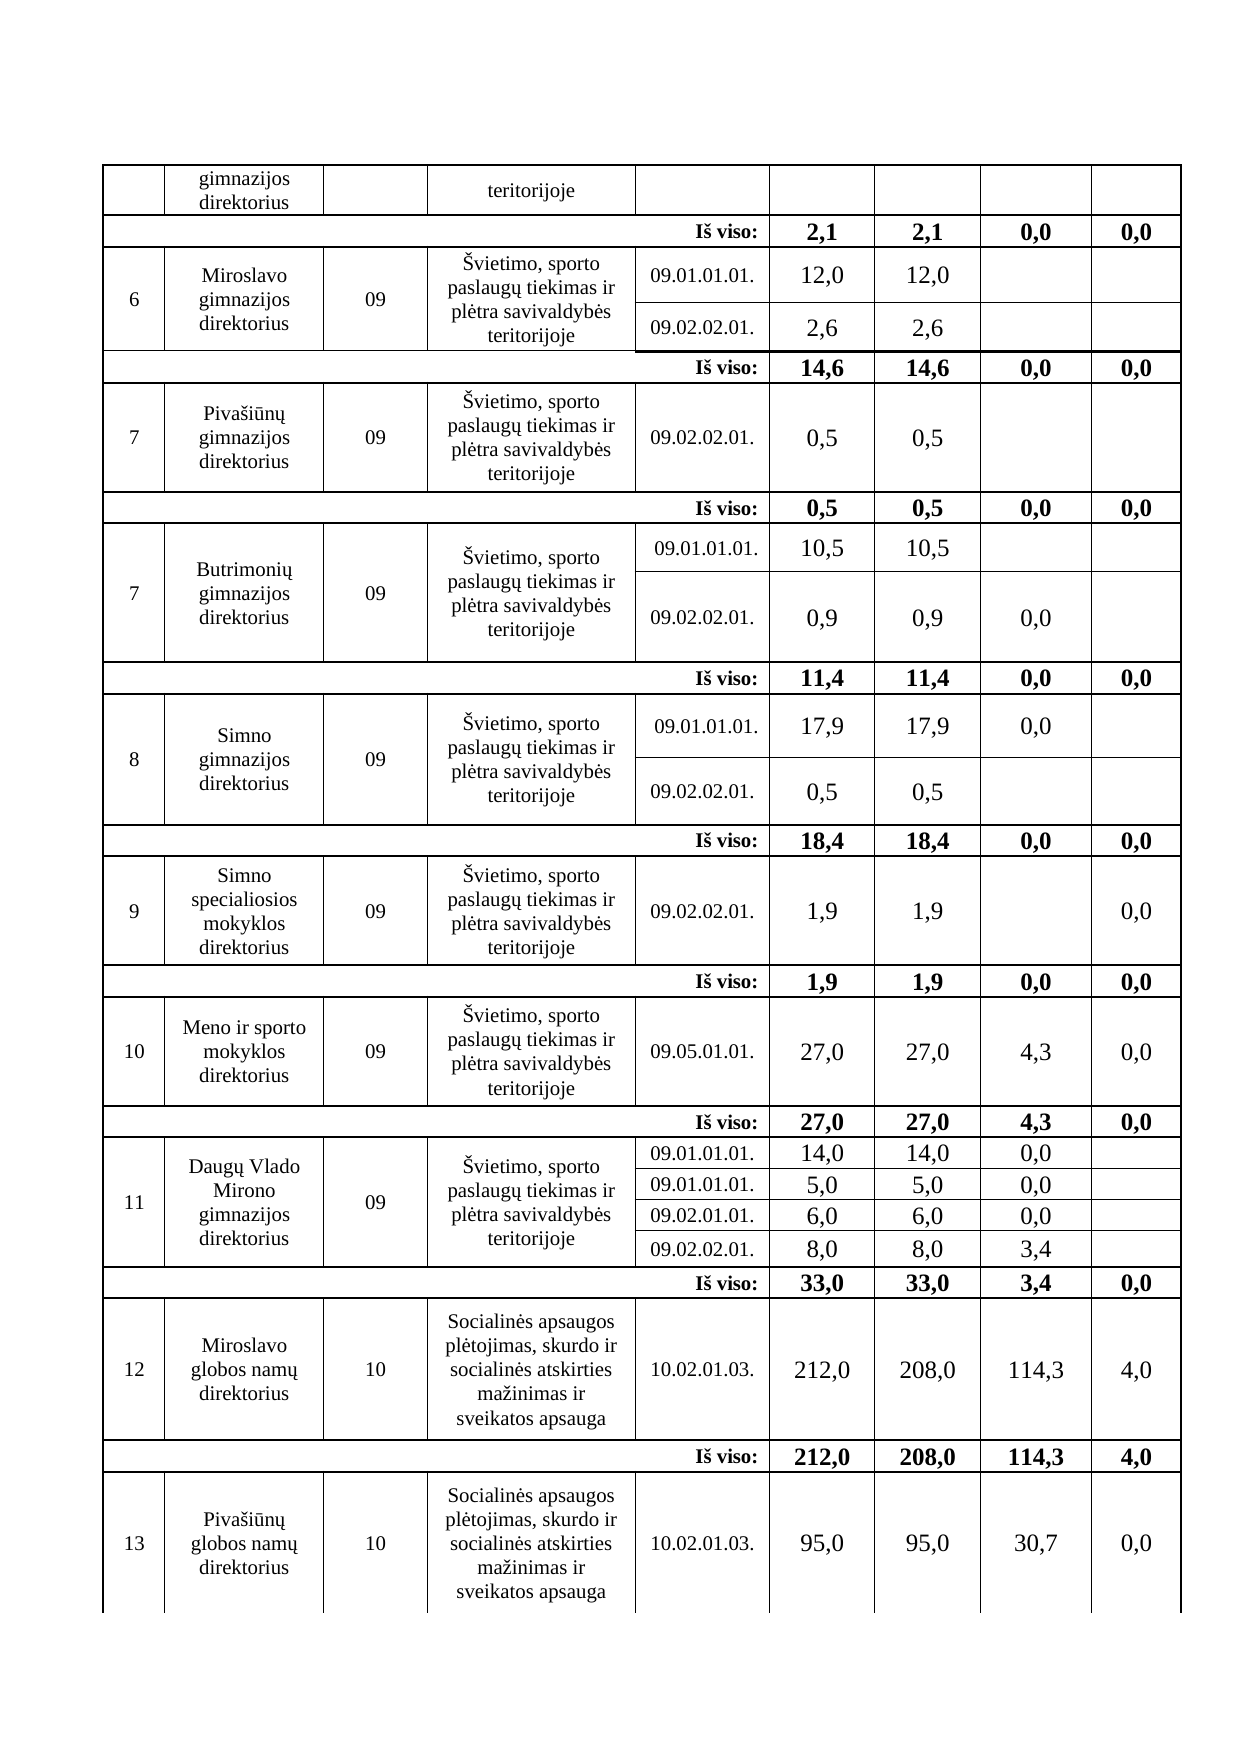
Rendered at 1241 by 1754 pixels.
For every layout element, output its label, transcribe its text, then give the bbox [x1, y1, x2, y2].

table_cell 95,0 [875, 1473, 980, 1613]
table_cell 1,9 [875, 857, 980, 964]
table_cell 0,0 [1092, 1107, 1180, 1136]
table_cell 2,6 [770, 303, 874, 350]
table_cell [1092, 248, 1180, 302]
table_cell 5,0 [875, 1169, 980, 1199]
table_cell 2,6 [875, 303, 980, 350]
table_cell 09 [324, 998, 427, 1105]
table_cell 09.02.02.01. [636, 384, 769, 491]
table_cell 18,4 [770, 826, 874, 855]
table_cell 27,0 [875, 998, 980, 1105]
table_cell 0,0 [981, 493, 1091, 522]
table_cell 0,0 [981, 572, 1091, 661]
table_cell 114,3 [981, 1299, 1091, 1439]
table_cell 0,5 [875, 493, 980, 522]
table_cell [1092, 384, 1180, 491]
table_cell 10,5 [770, 524, 874, 571]
table_cell Švietimo, sporto paslaugų tiekimas ir plėtra savivaldybės teritorijoje [428, 524, 635, 661]
table_cell 10 [104, 998, 164, 1105]
table_cell 17,9 [875, 695, 980, 757]
table_cell 09.05.01.01. [636, 998, 769, 1105]
table_cell 10.02.01.03. [636, 1299, 769, 1439]
table_cell 0,0 [981, 966, 1091, 996]
table_cell 09.02.02.01. [636, 857, 769, 964]
table_cell 6,0 [770, 1200, 874, 1230]
table_cell 33,0 [770, 1268, 874, 1297]
table_cell Iš viso: [104, 1268, 769, 1297]
table_cell 6 [104, 248, 164, 350]
table_cell Iš viso: [104, 966, 769, 996]
table_cell 8 [104, 695, 164, 824]
table_cell 0,0 [1092, 857, 1180, 964]
table_cell 09.01.01.01. [636, 248, 769, 302]
table_cell 09.02.02.01. [636, 572, 769, 661]
table_cell 0,0 [1092, 998, 1180, 1105]
table_cell Iš viso: [104, 663, 769, 692]
table_cell Butrimonių gimnazijos direktorius [165, 524, 323, 661]
table_cell Iš viso: [104, 1441, 769, 1471]
table_cell [1092, 166, 1180, 214]
table_cell Iš viso: [104, 1107, 769, 1136]
table_cell 09.01.01.01. [636, 1169, 769, 1199]
table_cell 12,0 [875, 248, 980, 302]
table_cell Simno gimnazijos direktorius [165, 695, 323, 824]
table_cell 9 [104, 857, 164, 964]
table_cell 212,0 [770, 1299, 874, 1439]
table_cell [981, 857, 1091, 964]
table_cell [1092, 572, 1180, 661]
table_cell 5,0 [770, 1169, 874, 1199]
table_cell Pivašiūnų gimnazijos direktorius [165, 384, 323, 491]
table_cell 0,0 [981, 826, 1091, 855]
table_cell 14,6 [875, 353, 980, 382]
table_cell 114,3 [981, 1441, 1091, 1471]
table_cell 11,4 [770, 663, 874, 692]
table_cell 212,0 [770, 1441, 874, 1471]
table_cell 0,5 [875, 384, 980, 491]
table_cell 0,5 [770, 384, 874, 491]
table_cell 0,0 [1092, 663, 1180, 692]
table_cell 7 [104, 524, 164, 661]
table_cell Miroslavo globos namų direktorius [165, 1299, 323, 1439]
table_cell 10 [324, 1299, 427, 1439]
table_cell 0,0 [981, 216, 1091, 246]
table_cell 0,5 [770, 493, 874, 522]
table_cell 10 [324, 1473, 427, 1613]
table_cell Socialinės apsaugos plėtojimas, skurdo ir socialinės atskirties mažinimas ir sveikatos apsauga [428, 1299, 635, 1439]
table_cell [1092, 1138, 1180, 1167]
table_cell [1092, 1200, 1180, 1230]
table_cell 09 [324, 695, 427, 824]
table_cell Iš viso: [104, 216, 769, 246]
table_cell Simno specialiosios mokyklos direktorius [165, 857, 323, 964]
table_cell [875, 166, 980, 214]
table_cell 14,0 [875, 1138, 980, 1167]
table_cell 0,9 [875, 572, 980, 661]
table_cell 09 [324, 248, 427, 350]
table_cell 14,0 [770, 1138, 874, 1167]
table_cell Meno ir sporto mokyklos direktorius [165, 998, 323, 1105]
table_cell 2,1 [770, 216, 874, 246]
table_cell 4,0 [1092, 1441, 1180, 1471]
table_cell 0,0 [981, 353, 1091, 382]
table_cell 09 [324, 857, 427, 964]
table_cell [1092, 1231, 1180, 1266]
table_cell 09 [324, 1138, 427, 1266]
table_cell 0,0 [1092, 493, 1180, 522]
table_cell [981, 166, 1091, 214]
table_cell 09.01.01.01. [636, 1138, 769, 1167]
table_cell 09.01.01.01. [636, 695, 769, 757]
table_cell 4,0 [1092, 1299, 1180, 1439]
table_cell 14,6 [770, 353, 874, 382]
table_cell 1,9 [875, 966, 980, 996]
table_cell 27,0 [770, 998, 874, 1105]
table_cell [981, 384, 1091, 491]
table_cell Švietimo, sporto paslaugų tiekimas ir plėtra savivaldybės teritorijoje [428, 384, 635, 491]
table_cell 33,0 [875, 1268, 980, 1297]
table_cell 0,0 [981, 663, 1091, 692]
table_cell 6,0 [875, 1200, 980, 1230]
table_cell 30,7 [981, 1473, 1091, 1613]
table_cell 3,4 [981, 1268, 1091, 1297]
table_cell gimnazijos direktorius [165, 166, 323, 214]
table_cell [104, 166, 164, 214]
table_cell Socialinės apsaugos plėtojimas, skurdo ir socialinės atskirties mažinimas ir sveikatos apsauga [428, 1473, 635, 1613]
table_cell Daugų Vlado Mirono gimnazijos direktorius [165, 1138, 323, 1266]
table_cell 12 [104, 1299, 164, 1439]
table_cell 12,0 [770, 248, 874, 302]
table_cell 27,0 [875, 1107, 980, 1136]
table_cell 0,5 [770, 758, 874, 824]
table_cell 208,0 [875, 1441, 980, 1471]
table_cell Švietimo, sporto paslaugų tiekimas ir plėtra savivaldybės teritorijoje [428, 695, 635, 824]
table_cell 8,0 [770, 1231, 874, 1266]
table_cell 4,3 [981, 1107, 1091, 1136]
table_cell 18,4 [875, 826, 980, 855]
table_cell 09.02.02.01. [636, 758, 769, 824]
table_cell 0,0 [1092, 966, 1180, 996]
table_cell [1092, 303, 1180, 350]
table_cell teritorijoje [428, 166, 635, 214]
table_cell 09 [324, 524, 427, 661]
table_cell 7 [104, 384, 164, 491]
table_cell 2,1 [875, 216, 980, 246]
table_cell 11 [104, 1138, 164, 1266]
table_cell 1,9 [770, 857, 874, 964]
table_cell [770, 166, 874, 214]
table_cell 0,0 [981, 1200, 1091, 1230]
table_cell Švietimo, sporto paslaugų tiekimas ir plėtra savivaldybės teritorijoje [428, 857, 635, 964]
table_cell 09.01.01.01. [636, 524, 769, 571]
table_cell 27,0 [770, 1107, 874, 1136]
table_cell 0,0 [1092, 353, 1180, 382]
table_cell 0,0 [1092, 1268, 1180, 1297]
table_cell 0,0 [1092, 1473, 1180, 1613]
table_cell Švietimo, sporto paslaugų tiekimas ir plėtra savivaldybės teritorijoje [428, 1138, 635, 1266]
table_cell 0,9 [770, 572, 874, 661]
table_cell Miroslavo gimnazijos direktorius [165, 248, 323, 350]
table_cell 0,0 [1092, 216, 1180, 246]
table_cell 208,0 [875, 1299, 980, 1439]
table_cell 0,0 [981, 1138, 1091, 1167]
table_cell [981, 758, 1091, 824]
table_cell [1092, 695, 1180, 757]
table_cell Iš viso: [104, 493, 769, 522]
table_cell 09.02.02.01. [636, 303, 769, 350]
table_cell Iš viso: [104, 826, 769, 855]
table_cell 11,4 [875, 663, 980, 692]
table_cell 3,4 [981, 1231, 1091, 1266]
table_cell [1092, 758, 1180, 824]
table_cell 13 [104, 1473, 164, 1613]
table_cell Pivašiūnų globos namų direktorius [165, 1473, 323, 1613]
table_cell 8,0 [875, 1231, 980, 1266]
table_cell 10.02.01.03. [636, 1473, 769, 1613]
table_cell 10,5 [875, 524, 980, 571]
table_cell 17,9 [770, 695, 874, 757]
table_cell 0,5 [875, 758, 980, 824]
table_cell Švietimo, sporto paslaugų tiekimas ir plėtra savivaldybės teritorijoje [428, 248, 635, 350]
table_cell [324, 166, 427, 214]
table_cell 09.02.01.01. [636, 1200, 769, 1230]
table_cell [981, 524, 1091, 571]
table_cell [1092, 1169, 1180, 1199]
table_cell 09.02.02.01. [636, 1231, 769, 1266]
table_cell 95,0 [770, 1473, 874, 1613]
table_cell 09 [324, 384, 427, 491]
table_cell 0,0 [981, 695, 1091, 757]
table_cell 0,0 [1092, 826, 1180, 855]
table_cell [1092, 524, 1180, 571]
table_cell [636, 166, 769, 214]
table_cell 0,0 [981, 1169, 1091, 1199]
table_cell Švietimo, sporto paslaugų tiekimas ir plėtra savivaldybės teritorijoje [428, 998, 635, 1105]
table_cell [981, 248, 1091, 302]
table_cell [981, 303, 1091, 350]
table_cell Iš viso: [104, 351, 769, 382]
table_cell 4,3 [981, 998, 1091, 1105]
table_cell 1,9 [770, 966, 874, 996]
